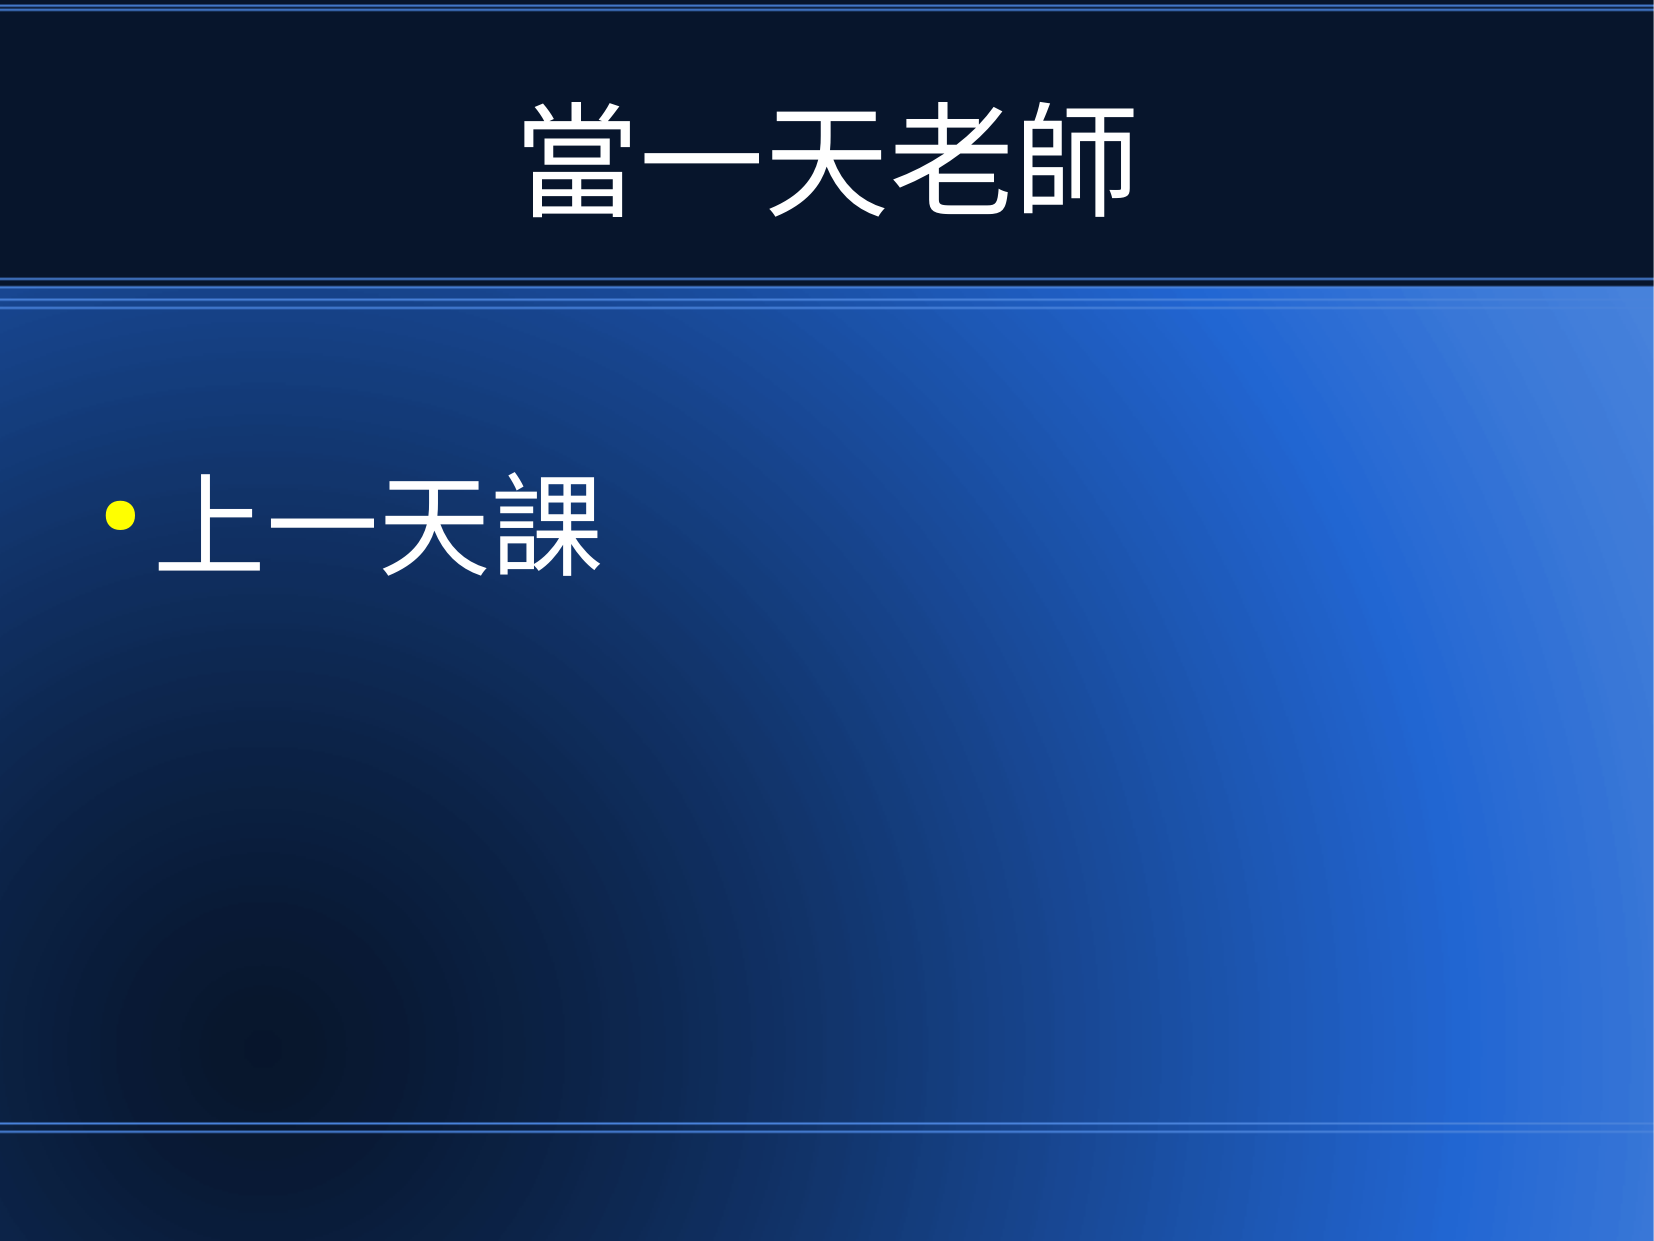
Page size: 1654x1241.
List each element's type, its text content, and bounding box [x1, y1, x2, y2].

picture [0, 0, 1654, 1241]
title 當一天老師 [82, 49, 1571, 257]
list 上一天課 [82, 355, 1571, 1241]
